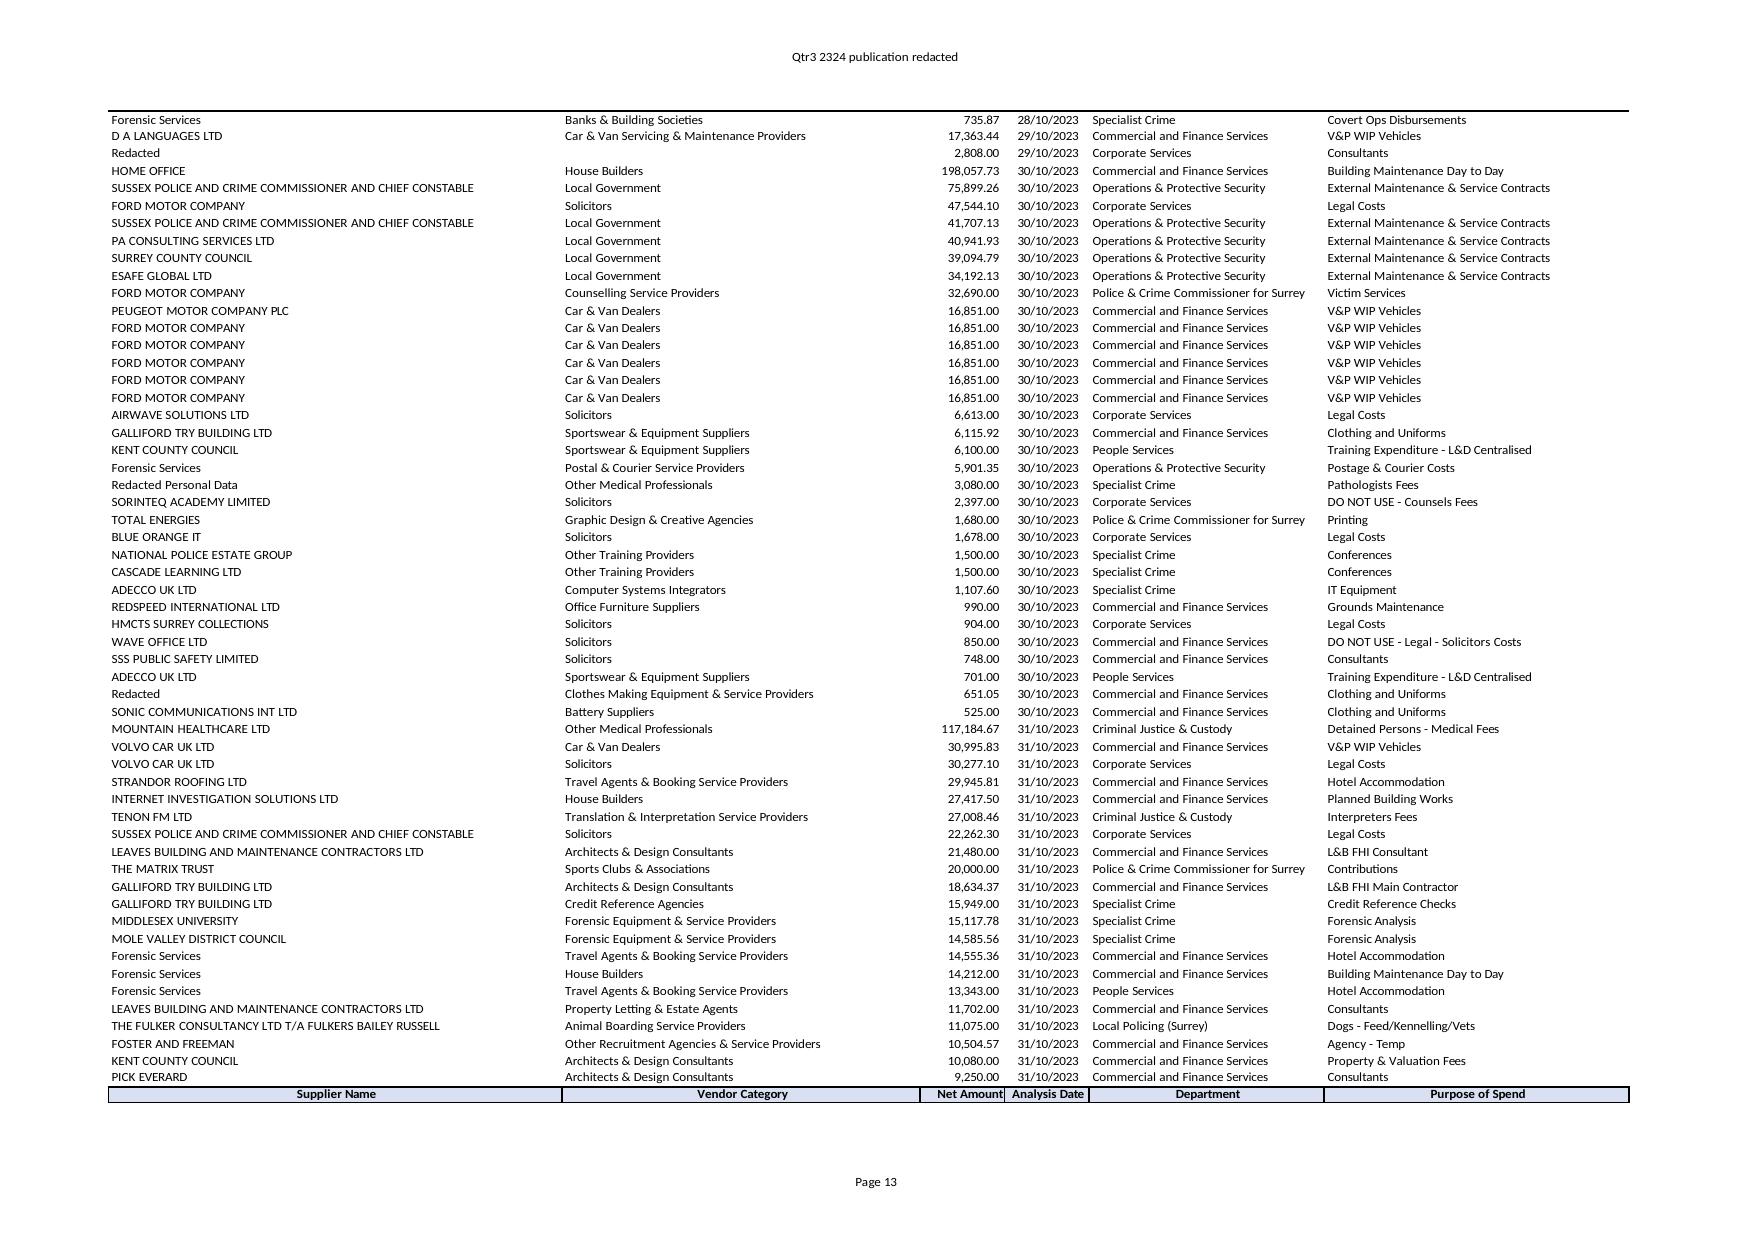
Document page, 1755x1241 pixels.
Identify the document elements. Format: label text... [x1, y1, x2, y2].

table_cell Solicitors [562, 756, 920, 774]
table_cell Commercial and Finance Services [1089, 687, 1324, 704]
table_header Purpose of Spend [1325, 1088, 1628, 1102]
table_cell Victim Services [1324, 285, 1629, 303]
table_cell MOLE VALLEY DISTRICT COUNCIL [108, 931, 562, 948]
table_cell FORD MOTOR COMPANY [108, 390, 562, 407]
table_cell STRANDOR ROOFING LTD [108, 774, 562, 791]
table_cell 30/10/2023 [1004, 303, 1089, 320]
table_cell Car & Van Dealers [562, 320, 920, 337]
table_cell 1,500.00 [920, 564, 1004, 582]
table_cell Commercial and Finance Services [1089, 425, 1324, 442]
table_cell Criminal Justice & Custody [1089, 809, 1324, 826]
table_cell Battery Suppliers [562, 704, 920, 721]
table_cell 16,851.00 [920, 390, 1004, 407]
table_cell Criminal Justice & Custody [1089, 721, 1324, 739]
table_cell Redacted [108, 146, 562, 163]
table_cell Local Policing (Surrey) [1089, 1018, 1324, 1036]
table_cell External Maintenance & Service Contracts [1324, 181, 1629, 198]
table_cell Commercial and Finance Services [1089, 163, 1324, 181]
table_cell Building Maintenance Day to Day [1324, 163, 1629, 181]
table_cell Solicitors [562, 198, 920, 215]
table_cell Forensic Equipment & Service Providers [562, 931, 920, 948]
table_cell TOTAL ENERGIES [108, 512, 562, 529]
table_cell BLUE ORANGE IT [108, 529, 562, 547]
table_cell 735.87 [920, 112, 1004, 128]
table_cell 31/10/2023 [1004, 739, 1089, 756]
table_cell Commercial and Finance Services [1089, 966, 1324, 983]
table_cell V&P WIP Vehicles [1324, 390, 1629, 407]
table_cell L&B FHI Main Contractor [1324, 879, 1629, 896]
table_cell External Maintenance & Service Contracts [1324, 215, 1629, 233]
table_cell Forensic Services [108, 966, 562, 983]
table_cell 6,613.00 [920, 407, 1004, 425]
table_cell 30/10/2023 [1004, 477, 1089, 494]
table_cell 31/10/2023 [1004, 1053, 1089, 1071]
table_cell 1,680.00 [920, 512, 1004, 529]
table_cell House Builders [562, 966, 920, 983]
table_cell Commercial and Finance Services [1089, 739, 1324, 756]
table_cell Building Maintenance Day to Day [1324, 966, 1629, 983]
table_cell 3,080.00 [920, 477, 1004, 494]
table_cell Other Medical Professionals [562, 477, 920, 494]
table_cell VOLVO CAR UK LTD [108, 756, 562, 774]
table_cell 748.00 [920, 652, 1004, 669]
table_cell 31/10/2023 [1004, 721, 1089, 739]
table_cell 29/10/2023 [1004, 146, 1089, 163]
table_cell Forensic Analysis [1324, 914, 1629, 931]
table_cell WAVE OFFICE LTD [108, 634, 562, 652]
table_cell Clothes Making Equipment & Service Providers [562, 687, 920, 704]
table_cell V&P WIP Vehicles [1324, 128, 1629, 146]
table_cell 14,212.00 [920, 966, 1004, 983]
table_cell 16,851.00 [920, 338, 1004, 355]
table_cell Car & Van Dealers [562, 390, 920, 407]
table_cell 11,075.00 [920, 1018, 1004, 1036]
table_cell MIDDLESEX UNIVERSITY [108, 914, 562, 931]
table_cell 30/10/2023 [1004, 634, 1089, 652]
table_cell SONIC COMMUNICATIONS INT LTD [108, 704, 562, 721]
table_cell Local Government [562, 215, 920, 233]
table_cell External Maintenance & Service Contracts [1324, 250, 1629, 268]
table_cell House Builders [562, 163, 920, 181]
table_cell Commercial and Finance Services [1089, 303, 1324, 320]
table_cell V&P WIP Vehicles [1324, 320, 1629, 337]
table_cell 30/10/2023 [1004, 599, 1089, 617]
table_cell 15,949.00 [920, 896, 1004, 913]
table_cell 701.00 [920, 669, 1004, 687]
table_cell Travel Agents & Booking Service Providers [562, 984, 920, 1001]
table_cell 30/10/2023 [1004, 355, 1089, 372]
table_cell Clothing and Uniforms [1324, 425, 1629, 442]
table_cell 31/10/2023 [1004, 879, 1089, 896]
table_cell People Services [1089, 984, 1324, 1001]
table_cell Specialist Crime [1089, 112, 1324, 128]
table_cell 30/10/2023 [1004, 704, 1089, 721]
table_cell Hotel Accommodation [1324, 949, 1629, 966]
table_cell Police & Crime Commissioner for Surrey [1089, 285, 1324, 303]
table_cell Police & Crime Commissioner for Surrey [1089, 861, 1324, 879]
table_cell TENON FM LTD [108, 809, 562, 826]
table_cell Redacted [108, 687, 562, 704]
table_cell Corporate Services [1089, 407, 1324, 425]
table_cell 9,250.00 [920, 1071, 1004, 1086]
table_cell Commercial and Finance Services [1089, 791, 1324, 809]
table_cell Corporate Services [1089, 756, 1324, 774]
table_cell Agency - Temp [1324, 1036, 1629, 1053]
table_cell Specialist Crime [1089, 914, 1324, 931]
table_cell Travel Agents & Booking Service Providers [562, 774, 920, 791]
table_cell Corporate Services [1089, 529, 1324, 547]
table_cell Car & Van Dealers [562, 739, 920, 756]
table_cell PICK EVERARD [108, 1071, 562, 1086]
table_cell People Services [1089, 669, 1324, 687]
table_cell Consultants [1324, 1001, 1629, 1018]
table_cell 31/10/2023 [1004, 826, 1089, 844]
table_header Supplier Name [109, 1088, 561, 1102]
table_cell Sports Clubs & Associations [562, 861, 920, 879]
table_cell 27,008.46 [920, 809, 1004, 826]
table_cell Credit Reference Checks [1324, 896, 1629, 913]
table_cell Corporate Services [1089, 198, 1324, 215]
table_cell 31/10/2023 [1004, 914, 1089, 931]
table_cell Graphic Design & Creative Agencies [562, 512, 920, 529]
table_cell FORD MOTOR COMPANY [108, 198, 562, 215]
table_cell Commercial and Finance Services [1089, 844, 1324, 861]
table_cell Specialist Crime [1089, 931, 1324, 948]
table_cell 30/10/2023 [1004, 215, 1089, 233]
table_cell 13,343.00 [920, 984, 1004, 1001]
table_cell ESAFE GLOBAL LTD [108, 268, 562, 285]
table_cell Other Medical Professionals [562, 721, 920, 739]
table_cell Legal Costs [1324, 407, 1629, 425]
table_cell Counselling Service Providers [562, 285, 920, 303]
table_cell Forensic Services [108, 949, 562, 966]
table_cell 651.05 [920, 687, 1004, 704]
table_cell 30/10/2023 [1004, 652, 1089, 669]
table_cell Solicitors [562, 407, 920, 425]
table_cell 198,057.73 [920, 163, 1004, 181]
table_cell Hotel Accommodation [1324, 984, 1629, 1001]
table_cell 40,941.93 [920, 233, 1004, 250]
table_cell ADECCO UK LTD [108, 582, 562, 599]
table_cell Conferences [1324, 564, 1629, 582]
table_cell Postage & Courier Costs [1324, 460, 1629, 477]
table_cell Commercial and Finance Services [1089, 704, 1324, 721]
table_cell INTERNET INVESTIGATION SOLUTIONS LTD [108, 791, 562, 809]
table_cell L&B FHI Consultant [1324, 844, 1629, 861]
table_cell 30/10/2023 [1004, 512, 1089, 529]
table_cell 850.00 [920, 634, 1004, 652]
table_cell Forensic Services [108, 112, 562, 128]
table_cell Specialist Crime [1089, 547, 1324, 564]
table_cell Local Government [562, 250, 920, 268]
table_cell Redacted Personal Data [108, 477, 562, 494]
table_cell Architects & Design Consultants [562, 844, 920, 861]
table_cell Operations & Protective Security [1089, 181, 1324, 198]
table_cell 14,555.36 [920, 949, 1004, 966]
table_cell Commercial and Finance Services [1089, 1053, 1324, 1071]
table_cell Property & Valuation Fees [1324, 1053, 1629, 1071]
table_cell 28/10/2023 [1004, 112, 1089, 128]
table_cell Operations & Protective Security [1089, 250, 1324, 268]
table_cell Planned Building Works [1324, 791, 1629, 809]
table_cell Clothing and Uniforms [1324, 704, 1629, 721]
table_cell Corporate Services [1089, 146, 1324, 163]
table_cell Local Government [562, 233, 920, 250]
table_cell Forensic Services [108, 460, 562, 477]
table_cell Computer Systems Integrators [562, 582, 920, 599]
table_cell 6,100.00 [920, 442, 1004, 460]
table_cell Commercial and Finance Services [1089, 634, 1324, 652]
table_cell 30/10/2023 [1004, 338, 1089, 355]
table_cell MOUNTAIN HEALTHCARE LTD [108, 721, 562, 739]
table_cell Corporate Services [1089, 495, 1324, 512]
table_cell 2,397.00 [920, 495, 1004, 512]
table_cell Car & Van Dealers [562, 355, 920, 372]
table_cell Detained Persons - Medical Fees [1324, 721, 1629, 739]
table_cell D A LANGUAGES LTD [108, 128, 562, 146]
table_cell Architects & Design Consultants [562, 1053, 920, 1071]
table_cell 16,851.00 [920, 372, 1004, 390]
table_cell 31/10/2023 [1004, 966, 1089, 983]
table_cell GALLIFORD TRY BUILDING LTD [108, 879, 562, 896]
table_cell Forensic Equipment & Service Providers [562, 914, 920, 931]
table_cell Operations & Protective Security [1089, 268, 1324, 285]
table_cell SORINTEQ ACADEMY LIMITED [108, 495, 562, 512]
table_cell External Maintenance & Service Contracts [1324, 268, 1629, 285]
table_cell 22,262.30 [920, 826, 1004, 844]
table_cell GALLIFORD TRY BUILDING LTD [108, 896, 562, 913]
table_cell 30/10/2023 [1004, 687, 1089, 704]
table_cell Covert Ops Disbursements [1324, 112, 1629, 128]
table_cell 15,117.78 [920, 914, 1004, 931]
table_cell Car & Van Dealers [562, 338, 920, 355]
table_cell Grounds Maintenance [1324, 599, 1629, 617]
table_cell DO NOT USE - Legal - Solicitors Costs [1324, 634, 1629, 652]
table_cell Commercial and Finance Services [1089, 599, 1324, 617]
table_cell Commercial and Finance Services [1089, 355, 1324, 372]
table_cell V&P WIP Vehicles [1324, 372, 1629, 390]
table_cell Commercial and Finance Services [1089, 652, 1324, 669]
table_cell 5,901.35 [920, 460, 1004, 477]
table_cell 30/10/2023 [1004, 495, 1089, 512]
table_cell 31/10/2023 [1004, 1071, 1089, 1086]
table_cell Specialist Crime [1089, 477, 1324, 494]
table_cell Commercial and Finance Services [1089, 949, 1324, 966]
table_cell SUSSEX POLICE AND CRIME COMMISSIONER AND CHIEF CONSTABLE [108, 181, 562, 198]
table_cell Translation & Interpretation Service Providers [562, 809, 920, 826]
table_cell Contributions [1324, 861, 1629, 879]
table_cell 1,500.00 [920, 547, 1004, 564]
table_cell 30/10/2023 [1004, 582, 1089, 599]
table_cell 16,851.00 [920, 320, 1004, 337]
table_cell 29/10/2023 [1004, 128, 1089, 146]
table_cell 16,851.00 [920, 303, 1004, 320]
table_cell Specialist Crime [1089, 896, 1324, 913]
table_cell Local Government [562, 268, 920, 285]
table_cell LEAVES BUILDING AND MAINTENANCE CONTRACTORS LTD [108, 844, 562, 861]
table_cell 27,417.50 [920, 791, 1004, 809]
table_cell 10,080.00 [920, 1053, 1004, 1071]
table_cell Consultants [1324, 146, 1629, 163]
table_cell People Services [1089, 442, 1324, 460]
table_cell Solicitors [562, 617, 920, 634]
table_cell FORD MOTOR COMPANY [108, 355, 562, 372]
table_cell Specialist Crime [1089, 582, 1324, 599]
table_cell Operations & Protective Security [1089, 215, 1324, 233]
table_cell Car & Van Servicing & Maintenance Providers [562, 128, 920, 146]
table_header Department [1090, 1088, 1323, 1102]
table_cell FORD MOTOR COMPANY [108, 320, 562, 337]
table_cell Clothing and Uniforms [1324, 687, 1629, 704]
table_cell Legal Costs [1324, 617, 1629, 634]
table_cell 30/10/2023 [1004, 320, 1089, 337]
table_cell PEUGEOT MOTOR COMPANY PLC [108, 303, 562, 320]
table_cell 29,945.81 [920, 774, 1004, 791]
table_cell Forensic Services [108, 984, 562, 1001]
table_cell HMCTS SURREY COLLECTIONS [108, 617, 562, 634]
table_cell Commercial and Finance Services [1089, 338, 1324, 355]
table_cell Interpreters Fees [1324, 809, 1629, 826]
table_cell Training Expenditure - L&D Centralised [1324, 442, 1629, 460]
table_cell Solicitors [562, 634, 920, 652]
table_cell Specialist Crime [1089, 564, 1324, 582]
table_cell 117,184.67 [920, 721, 1004, 739]
table_cell FORD MOTOR COMPANY [108, 338, 562, 355]
table_cell 16,851.00 [920, 355, 1004, 372]
table_cell Training Expenditure - L&D Centralised [1324, 669, 1629, 687]
table_cell Architects & Design Consultants [562, 879, 920, 896]
table_cell IT Equipment [1324, 582, 1629, 599]
table_cell Commercial and Finance Services [1089, 372, 1324, 390]
table_cell 31/10/2023 [1004, 896, 1089, 913]
table_cell Consultants [1324, 1071, 1629, 1086]
table_cell 30/10/2023 [1004, 233, 1089, 250]
table_cell Operations & Protective Security [1089, 233, 1324, 250]
table_cell Credit Reference Agencies [562, 896, 920, 913]
table_cell REDSPEED INTERNATIONAL LTD [108, 599, 562, 617]
table_cell Solicitors [562, 495, 920, 512]
table_cell 30/10/2023 [1004, 529, 1089, 547]
table_cell 20,000.00 [920, 861, 1004, 879]
table_cell Animal Boarding Service Providers [562, 1018, 920, 1036]
table_cell Legal Costs [1324, 756, 1629, 774]
table_cell 1,678.00 [920, 529, 1004, 547]
table_cell V&P WIP Vehicles [1324, 303, 1629, 320]
table_cell Commercial and Finance Services [1089, 879, 1324, 896]
table_cell Commercial and Finance Services [1089, 390, 1324, 407]
table_cell 30,995.83 [920, 739, 1004, 756]
table_cell Dogs - Feed/Kennelling/Vets [1324, 1018, 1629, 1036]
table_cell 31/10/2023 [1004, 774, 1089, 791]
table_cell Commercial and Finance Services [1089, 320, 1324, 337]
table_cell 30/10/2023 [1004, 425, 1089, 442]
table_cell Office Furniture Suppliers [562, 599, 920, 617]
table_cell 30/10/2023 [1004, 163, 1089, 181]
table_cell 2,808.00 [920, 146, 1004, 163]
table_cell Commercial and Finance Services [1089, 1001, 1324, 1018]
table_cell Solicitors [562, 529, 920, 547]
table_cell Other Recruitment Agencies & Service Providers [562, 1036, 920, 1053]
table_cell Conferences [1324, 547, 1629, 564]
table_cell 1,107.60 [920, 582, 1004, 599]
table_cell 34,192.13 [920, 268, 1004, 285]
table_cell External Maintenance & Service Contracts [1324, 233, 1629, 250]
table_cell 75,899.26 [920, 181, 1004, 198]
table_cell Car & Van Dealers [562, 372, 920, 390]
table_cell Car & Van Dealers [562, 303, 920, 320]
table_cell 18,634.37 [920, 879, 1004, 896]
table_cell VOLVO CAR UK LTD [108, 739, 562, 756]
table_cell FORD MOTOR COMPANY [108, 372, 562, 390]
table_cell Architects & Design Consultants [562, 1071, 920, 1086]
table_cell Corporate Services [1089, 826, 1324, 844]
table_cell 30/10/2023 [1004, 407, 1089, 425]
table_cell 31/10/2023 [1004, 949, 1089, 966]
table_cell 32,690.00 [920, 285, 1004, 303]
table_cell Printing [1324, 512, 1629, 529]
table_cell 41,707.13 [920, 215, 1004, 233]
table_cell Banks & Building Societies [562, 112, 920, 128]
table_cell Legal Costs [1324, 198, 1629, 215]
table_cell SURREY COUNTY COUNCIL [108, 250, 562, 268]
table_cell HOME OFFICE [108, 163, 562, 181]
table_cell 30/10/2023 [1004, 442, 1089, 460]
table_cell CASCADE LEARNING LTD [108, 564, 562, 582]
table_cell ADECCO UK LTD [108, 669, 562, 687]
table_cell 14,585.56 [920, 931, 1004, 948]
table_cell Commercial and Finance Services [1089, 774, 1324, 791]
table_cell THE FULKER CONSULTANCY LTD T/A FULKERS BAILEY RUSSELL [108, 1018, 562, 1036]
table_cell 30,277.10 [920, 756, 1004, 774]
table_cell GALLIFORD TRY BUILDING LTD [108, 425, 562, 442]
table_cell Corporate Services [1089, 617, 1324, 634]
table_header Analysis Date [1005, 1088, 1088, 1102]
table_cell 30/10/2023 [1004, 390, 1089, 407]
table_cell LEAVES BUILDING AND MAINTENANCE CONTRACTORS LTD [108, 1001, 562, 1018]
table_cell 30/10/2023 [1004, 669, 1089, 687]
table_cell Operations & Protective Security [1089, 460, 1324, 477]
table_cell 31/10/2023 [1004, 844, 1089, 861]
table_cell V&P WIP Vehicles [1324, 739, 1629, 756]
table_cell 11,702.00 [920, 1001, 1004, 1018]
table_cell 31/10/2023 [1004, 1001, 1089, 1018]
table_cell 31/10/2023 [1004, 984, 1089, 1001]
table_header Net Amount [921, 1088, 1004, 1102]
table_cell 990.00 [920, 599, 1004, 617]
table_cell NATIONAL POLICE ESTATE GROUP [108, 547, 562, 564]
table_cell V&P WIP Vehicles [1324, 355, 1629, 372]
table_cell Legal Costs [1324, 529, 1629, 547]
table_cell 39,094.79 [920, 250, 1004, 268]
table_cell FORD MOTOR COMPANY [108, 285, 562, 303]
table_cell 30/10/2023 [1004, 617, 1089, 634]
table_cell 31/10/2023 [1004, 1018, 1089, 1036]
table_cell Solicitors [562, 652, 920, 669]
table_cell KENT COUNTY COUNCIL [108, 1053, 562, 1071]
table_cell 10,504.57 [920, 1036, 1004, 1053]
table_cell Legal Costs [1324, 826, 1629, 844]
table_cell 31/10/2023 [1004, 931, 1089, 948]
table_cell THE MATRIX TRUST [108, 861, 562, 879]
table_cell Local Government [562, 181, 920, 198]
table_cell 31/10/2023 [1004, 1036, 1089, 1053]
table_cell 904.00 [920, 617, 1004, 634]
table_cell Pathologists Fees [1324, 477, 1629, 494]
table_cell Consultants [1324, 652, 1629, 669]
table_cell PA CONSULTING SERVICES LTD [108, 233, 562, 250]
table_cell Solicitors [562, 826, 920, 844]
table_cell 30/10/2023 [1004, 285, 1089, 303]
table_cell 31/10/2023 [1004, 791, 1089, 809]
table_cell 525.00 [920, 704, 1004, 721]
table_cell 30/10/2023 [1004, 268, 1089, 285]
table_cell KENT COUNTY COUNCIL [108, 442, 562, 460]
table_cell Travel Agents & Booking Service Providers [562, 949, 920, 966]
table_cell SUSSEX POLICE AND CRIME COMMISSIONER AND CHIEF CONSTABLE [108, 826, 562, 844]
table_cell 47,544.10 [920, 198, 1004, 215]
table_cell DO NOT USE - Counsels Fees [1324, 495, 1629, 512]
table_cell 31/10/2023 [1004, 861, 1089, 879]
table_cell 30/10/2023 [1004, 250, 1089, 268]
table_cell Hotel Accommodation [1324, 774, 1629, 791]
table_cell Sportswear & Equipment Suppliers [562, 669, 920, 687]
table_cell 31/10/2023 [1004, 756, 1089, 774]
table_cell V&P WIP Vehicles [1324, 338, 1629, 355]
table_cell AIRWAVE SOLUTIONS LTD [108, 407, 562, 425]
table_cell House Builders [562, 791, 920, 809]
table_cell 30/10/2023 [1004, 564, 1089, 582]
table_cell SUSSEX POLICE AND CRIME COMMISSIONER AND CHIEF CONSTABLE [108, 215, 562, 233]
table_cell Postal & Courier Service Providers [562, 460, 920, 477]
table_header Vendor Category [563, 1088, 919, 1102]
table_cell 30/10/2023 [1004, 460, 1089, 477]
table_cell 21,480.00 [920, 844, 1004, 861]
table_cell 30/10/2023 [1004, 181, 1089, 198]
table_cell Commercial and Finance Services [1089, 1036, 1324, 1053]
table_cell 30/10/2023 [1004, 547, 1089, 564]
table_cell 31/10/2023 [1004, 809, 1089, 826]
table_cell FOSTER AND FREEMAN [108, 1036, 562, 1053]
table_cell Property Letting & Estate Agents [562, 1001, 920, 1018]
table_cell Sportswear & Equipment Suppliers [562, 442, 920, 460]
table_cell 17,363.44 [920, 128, 1004, 146]
table_cell Other Training Providers [562, 564, 920, 582]
table_cell 6,115.92 [920, 425, 1004, 442]
table_cell Commercial and Finance Services [1089, 128, 1324, 146]
table_cell 30/10/2023 [1004, 372, 1089, 390]
table_cell Forensic Analysis [1324, 931, 1629, 948]
table_cell [562, 146, 920, 163]
table_cell Commercial and Finance Services [1089, 1071, 1324, 1086]
table_cell SSS PUBLIC SAFETY LIMITED [108, 652, 562, 669]
table_cell Police & Crime Commissioner for Surrey [1089, 512, 1324, 529]
table_cell Other Training Providers [562, 547, 920, 564]
table_cell 30/10/2023 [1004, 198, 1089, 215]
table_cell Sportswear & Equipment Suppliers [562, 425, 920, 442]
